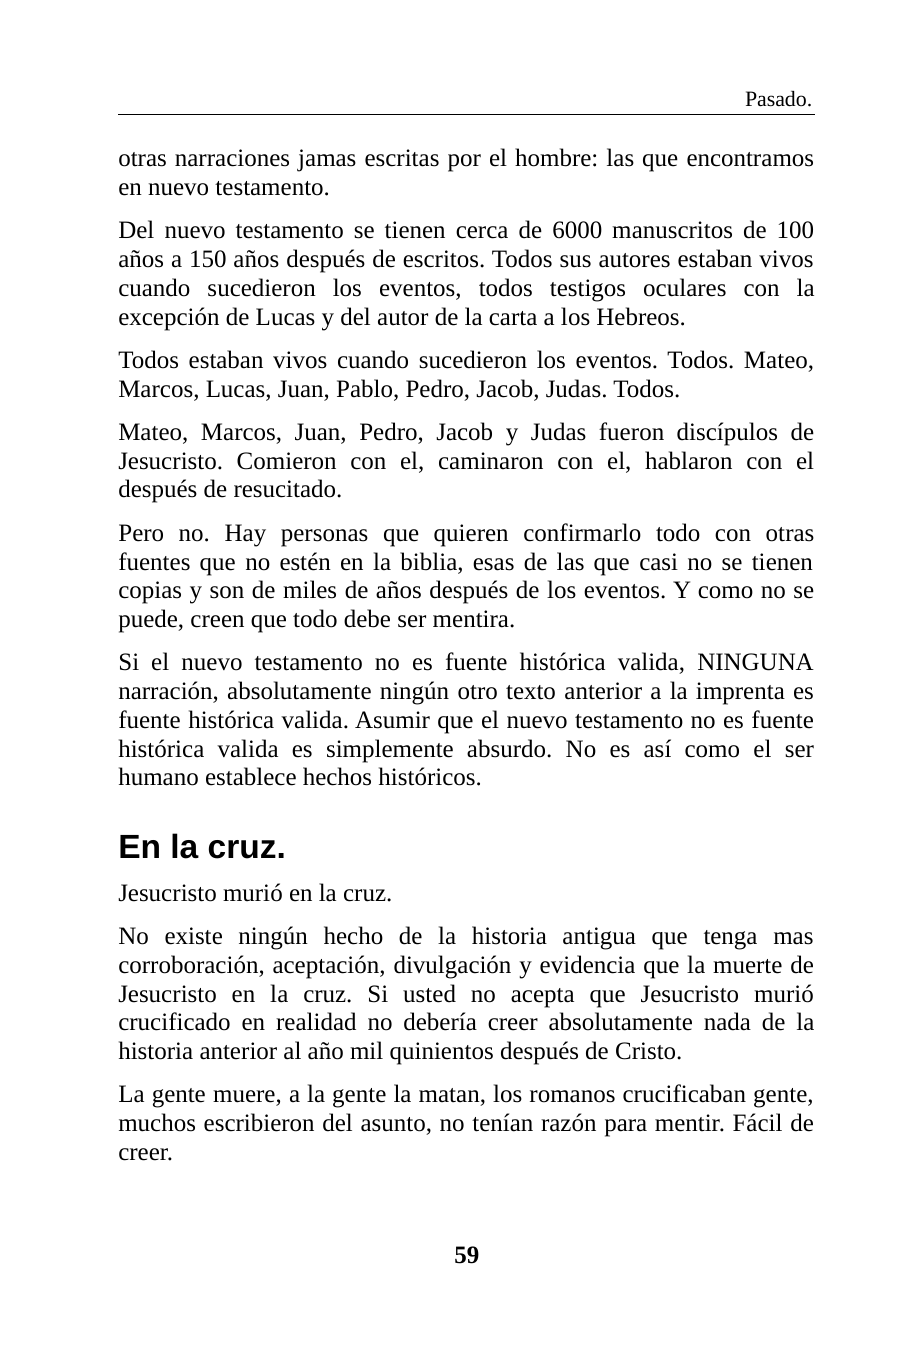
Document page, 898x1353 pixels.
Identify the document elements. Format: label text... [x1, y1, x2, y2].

text Pero no. Hay personas que quieren confirmarlo todo con otras fuentes que no estén en la biblia, esas de las que casi no se tienen copias y son de miles de años después de los eventos. Y como no se puede, creen que todo debe ser mentira. [118, 518, 815, 633]
text Si el nuevo testamento no es fuente histórica valida, NINGUNA narración, absolutamente ningún otro texto anterior a la imprenta es fuente histórica valida. Asumir que el nuevo testamento no es fuente histórica valida es simplemente absurdo. No es así como el ser humano establece hechos históricos. [118, 647, 815, 791]
text No existe ningún hecho de la historia antigua que tenga mas corroboración, aceptación, divulgación y evidencia que la muerte de Jesucristo en la cruz. Si usted no acepta que Jesucristo murió crucificado en realidad no debería creer absolutamente nada de la historia anterior al año mil quinientos después de Cristo. [118, 921, 815, 1065]
text Jesucristo murió en la cruz. [118, 878, 815, 907]
text La gente muere, a la gente la matan, los romanos crucificaban gente, muchos escribieron del asunto, no tenían razón para mentir. Fácil de creer. [118, 1079, 815, 1166]
subtitle En la cruz. [118, 827, 815, 865]
text otras narraciones jamas escritas por el hombre: las que encontramos en nuevo testamento. [118, 143, 815, 201]
text Mateo, Marcos, Juan, Pedro, Jacob y Judas fueron discípulos de Jesucristo. Comieron con el, caminaron con el, hablaron con el después de resucitado. [118, 417, 815, 503]
text Todos estaban vivos cuando sucedieron los eventos. Todos. Mateo, Marcos, Lucas, Juan, Pablo, Pedro, Jacob, Judas. Todos. [118, 345, 815, 402]
text Del nuevo testamento se tienen cerca de 6000 manuscritos de 100 años a 150 años después de escritos. Todos sus autores estaban vivos cuando sucedieron los eventos, todos testigos oculares con la excepción de Lucas y del autor de la carta a los Hebreos. [118, 215, 815, 330]
